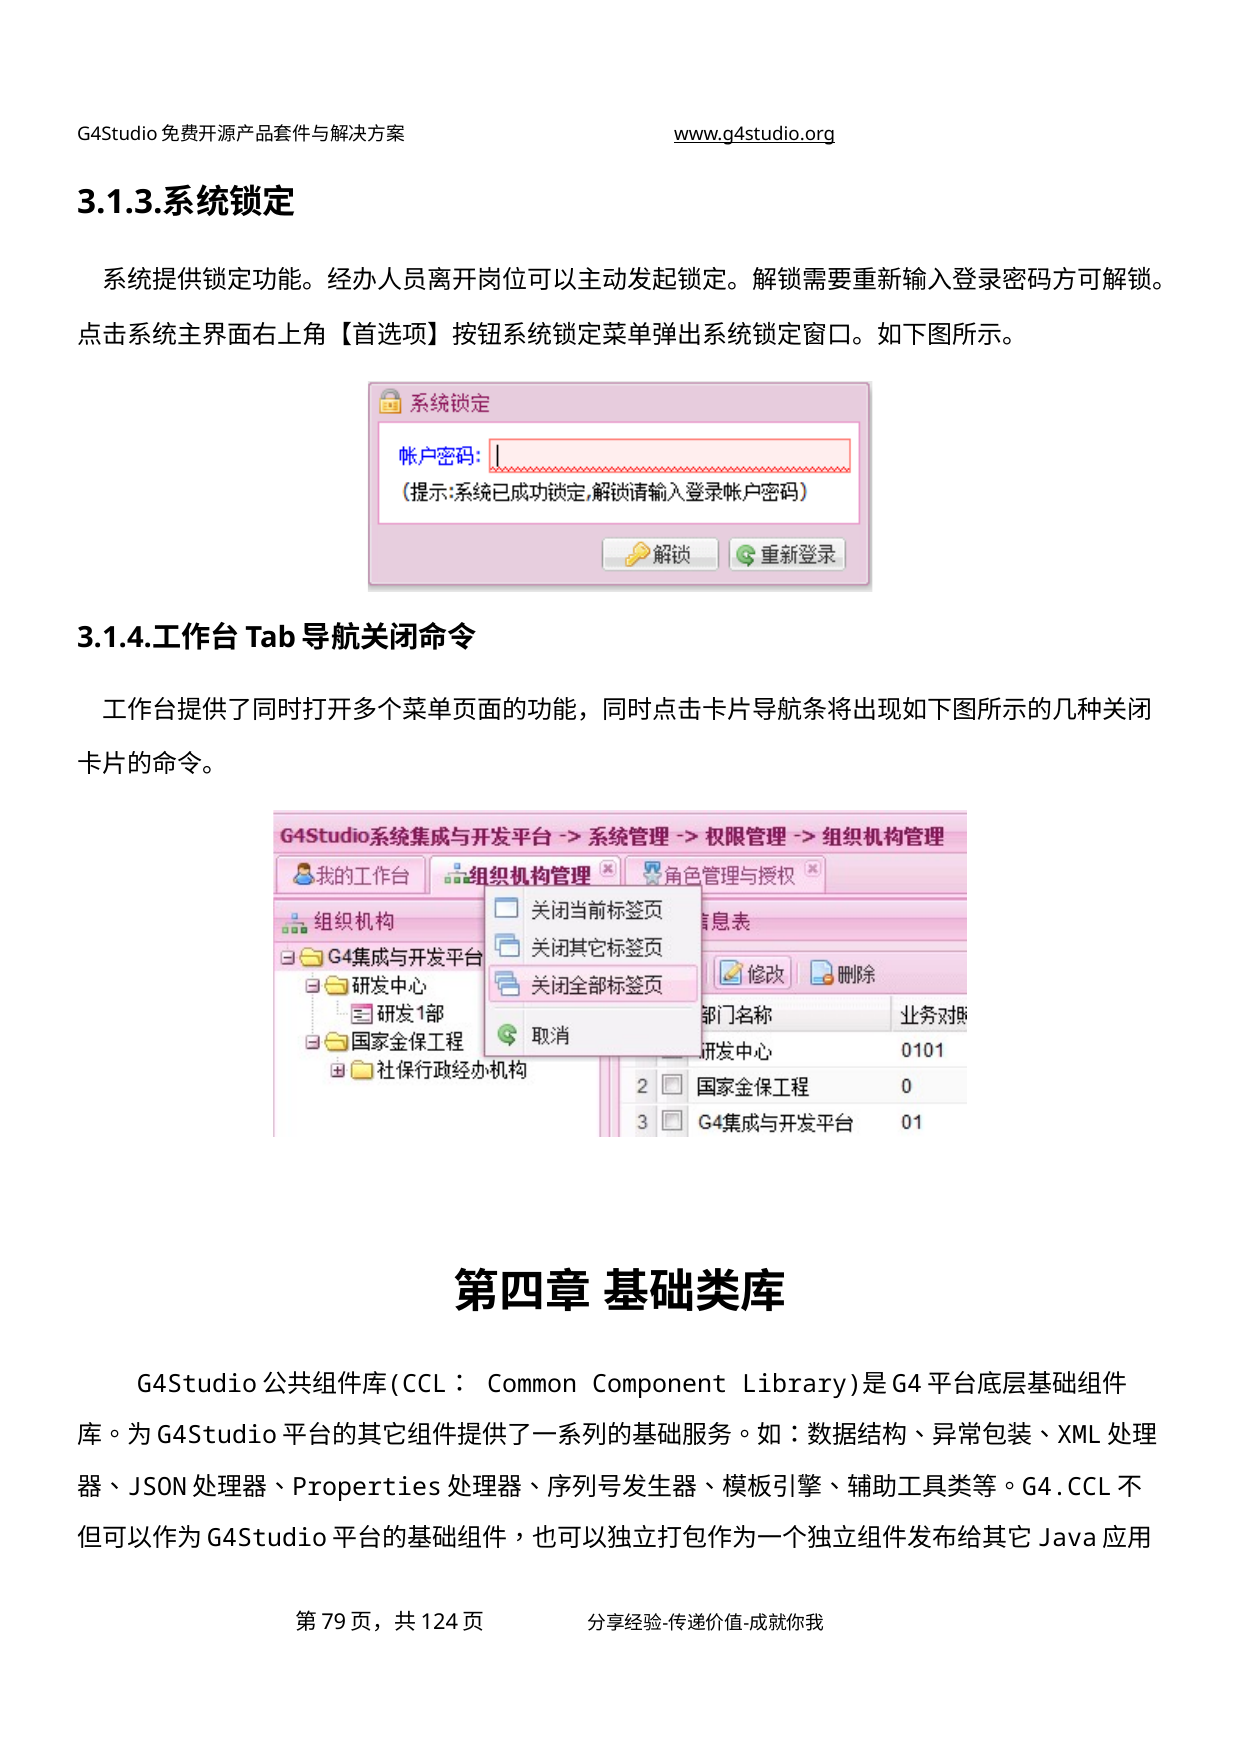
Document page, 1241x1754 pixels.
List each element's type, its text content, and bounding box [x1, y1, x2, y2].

text 工作台提供了同时打开多个菜单页面的功能，同时点击卡片导航条将出现如下图所示的几种关闭卡片的命令。 [77, 689, 1163, 780]
picture [273, 810, 967, 1137]
text G4Studio公共组件库(CCL： Common Component Library)是G4平台底层基础组件库。为G4Studio平台的其它组件提供了一系列的基础服务。如：数据结构、异常包装、XML处理器、JSON处理器、Properties处理器、序列号发生器、模板引擎、辅助工具类等。G4.CCL不但可以作为G4Studio平台的基础组件，也可以独立打包作为一个独立组件发布给其它Java应用 [77, 1366, 1163, 1553]
picture [367, 381, 873, 592]
subtitle 3.1.3.系统锁定 [77, 175, 1163, 223]
subtitle 3.1.4.工作台Tab导航关闭命令 [77, 592, 1163, 656]
subtitle 第四章 基础类库 [77, 1254, 1163, 1320]
text 系统提供锁定功能。经办人员离开岗位可以主动发起锁定。解锁需要重新输入登录密码方可解锁。点击系统主界面右上角【首选项】按钮系统锁定菜单弹出系统锁定窗口。如下图所示。 [77, 260, 1163, 351]
